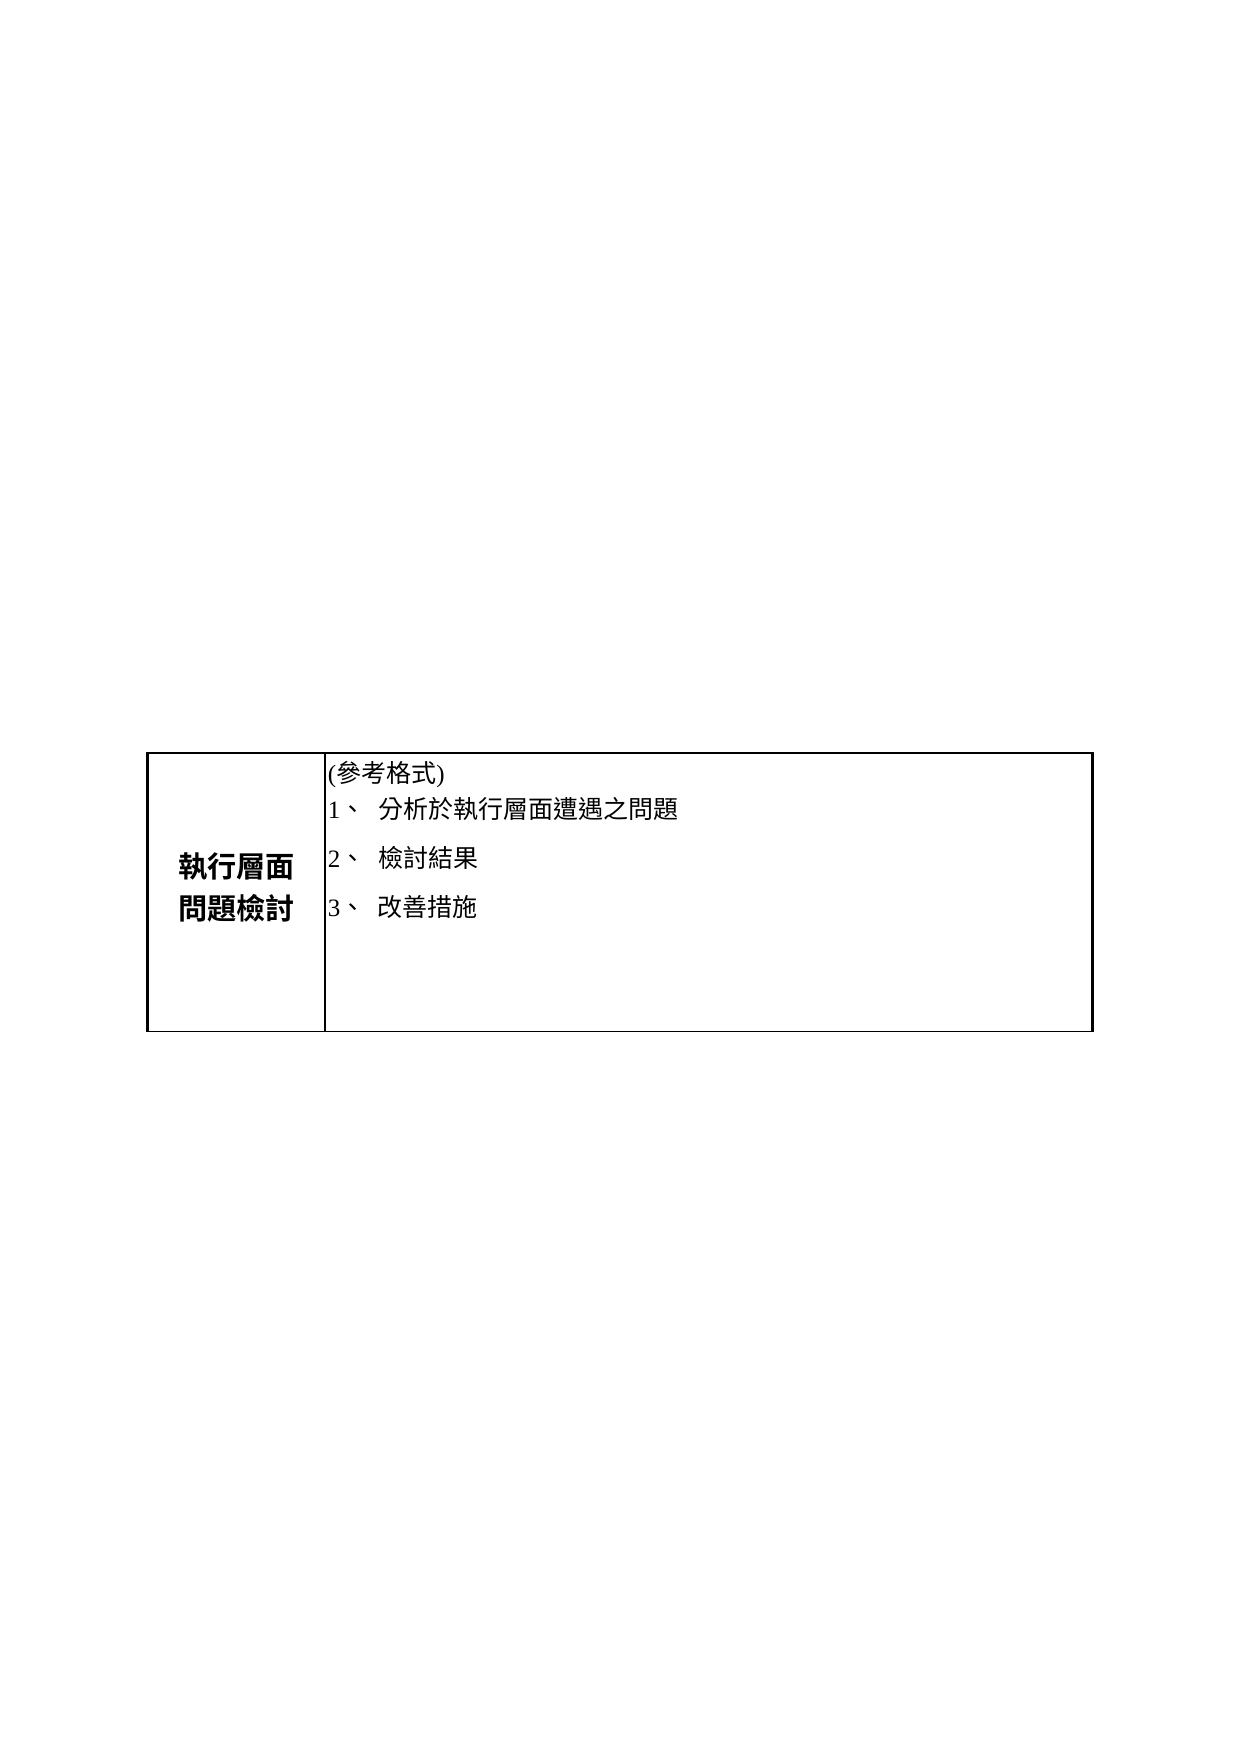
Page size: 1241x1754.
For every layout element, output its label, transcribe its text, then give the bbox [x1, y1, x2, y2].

table_cell 執行層面 問題檢討 [149, 754, 324, 1031]
table_cell (參考格式) 分析於執行層面遭遇之問題 檢討結果 改善措施 [326, 754, 1091, 1031]
